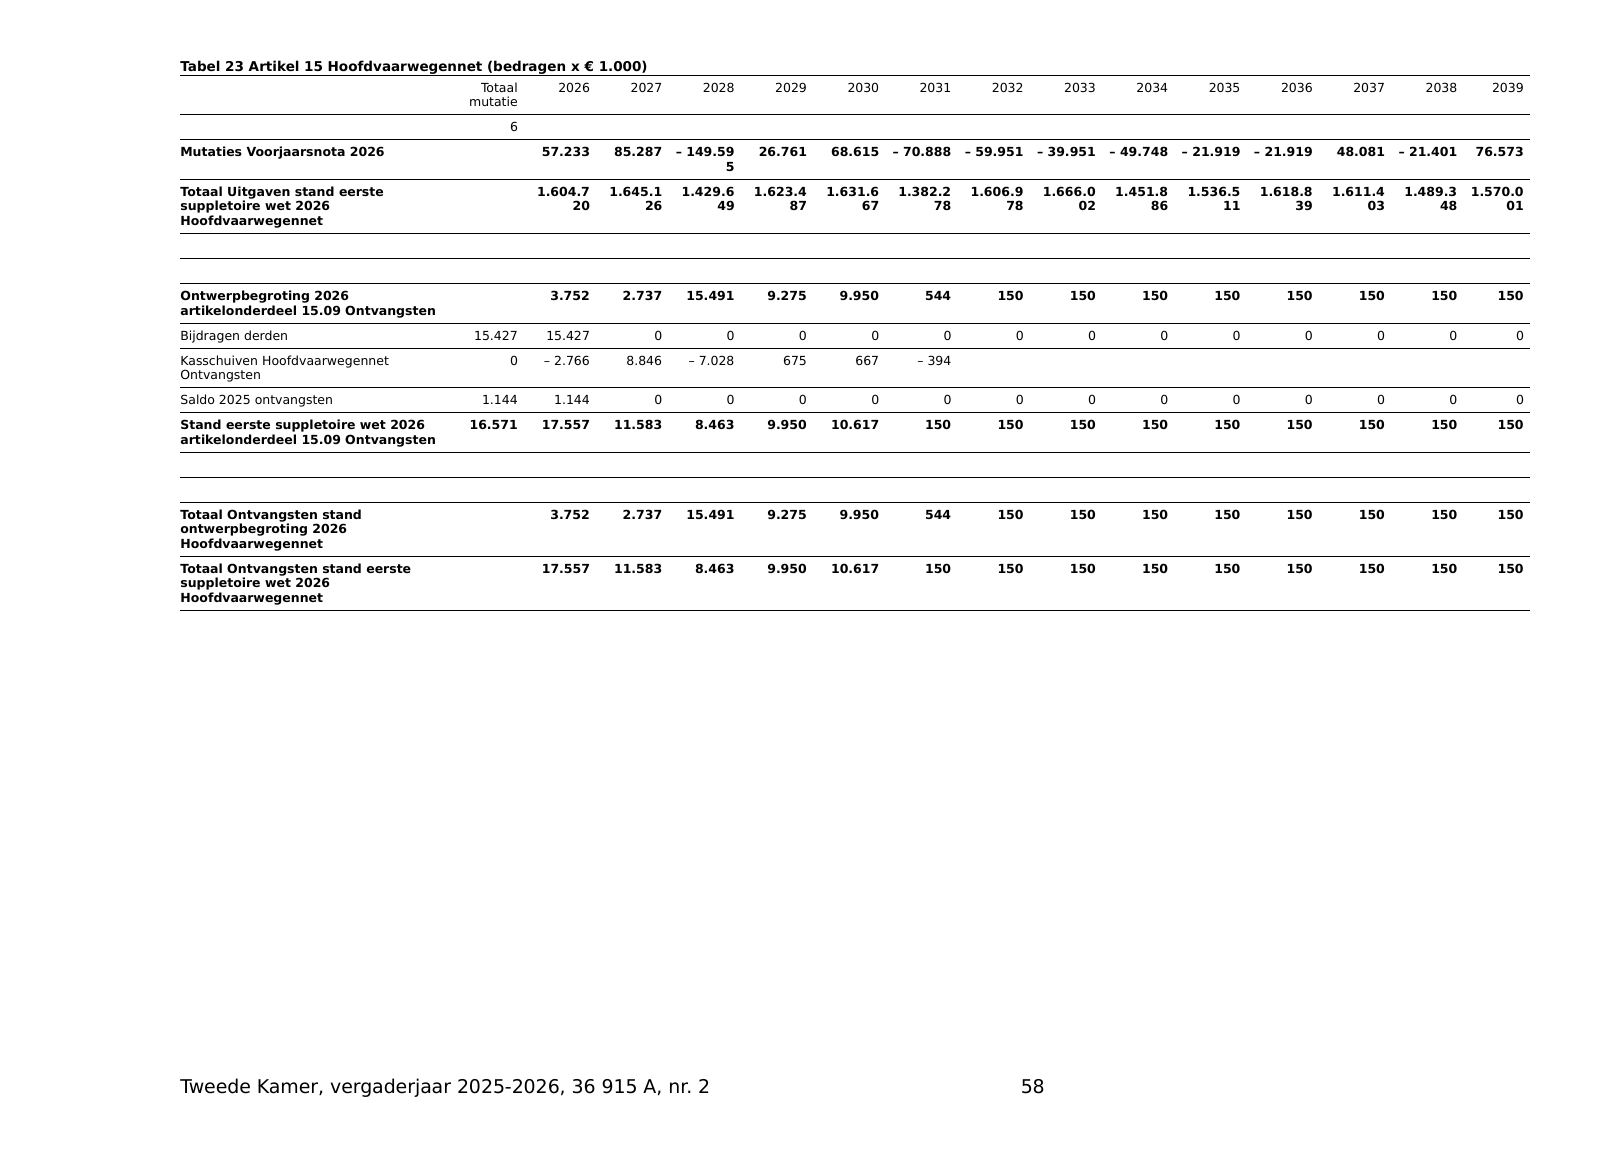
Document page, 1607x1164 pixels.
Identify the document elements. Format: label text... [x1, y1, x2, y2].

table_cell 76.573 [1463, 140, 1529, 179]
table_cell [1174, 453, 1246, 477]
table_cell [596, 234, 668, 258]
table_cell – 7.028 [668, 349, 740, 387]
table_cell – 21.401 [1391, 140, 1463, 179]
table_cell 1.666.002 [1029, 180, 1102, 233]
table_cell [1102, 115, 1174, 139]
table_cell [1174, 115, 1246, 139]
table_cell 150 [1391, 503, 1463, 556]
table_cell [813, 115, 885, 139]
table_cell 0 [1463, 324, 1529, 348]
table_cell [1318, 259, 1391, 283]
table_cell Saldo 2025 ontvangsten [180, 388, 451, 412]
table_cell 15.491 [668, 284, 740, 323]
table_cell 8.463 [668, 413, 740, 452]
table_cell [451, 478, 523, 502]
table_cell 0 [740, 324, 812, 348]
table_cell Stand eerste suppletoire wet 2026 artikelonderdeel 15.09 Ontvangsten [180, 413, 451, 452]
table_cell 2032 [957, 76, 1029, 114]
table_cell 0 [1102, 388, 1174, 412]
table_cell 9.950 [813, 284, 885, 323]
table_cell 150 [1174, 503, 1246, 556]
table_cell [1391, 115, 1463, 139]
table_cell 150 [1318, 284, 1391, 323]
table_cell 150 [1174, 413, 1246, 452]
table_cell 2026 [524, 76, 596, 114]
table_cell [1391, 453, 1463, 477]
table_cell [1318, 478, 1391, 502]
table_cell 15.491 [668, 503, 740, 556]
table_cell 9.950 [813, 503, 885, 556]
table_cell [740, 115, 812, 139]
table_cell [1463, 115, 1529, 139]
table_cell 0 [957, 324, 1029, 348]
table_cell 150 [1246, 284, 1318, 323]
table_cell 1.623.487 [740, 180, 812, 233]
table_cell 2039 [1463, 76, 1529, 114]
table_cell [740, 234, 812, 258]
table_cell 150 [1318, 413, 1391, 452]
table_cell 2027 [596, 76, 668, 114]
table_cell [1029, 453, 1102, 477]
table_cell [1102, 259, 1174, 283]
table_cell [451, 453, 523, 477]
table_cell 150 [1391, 284, 1463, 323]
table_cell 2029 [740, 76, 812, 114]
table_cell 150 [1174, 557, 1246, 610]
table_cell [451, 180, 523, 233]
table_cell [1318, 349, 1391, 387]
table_cell 0 [1174, 324, 1246, 348]
table_cell 2035 [1174, 76, 1246, 114]
table_cell [1391, 234, 1463, 258]
table_cell 10.617 [813, 413, 885, 452]
table_cell [668, 259, 740, 283]
table_cell 150 [1463, 284, 1529, 323]
table_cell [885, 234, 957, 258]
table_cell [1391, 349, 1463, 387]
table_cell 1.144 [524, 388, 596, 412]
table_cell [1174, 478, 1246, 502]
table_cell [1102, 453, 1174, 477]
table_cell 150 [1318, 557, 1391, 610]
table_cell 0 [885, 388, 957, 412]
table_cell 0 [668, 324, 740, 348]
table_cell [524, 234, 596, 258]
table_cell 1.536.511 [1174, 180, 1246, 233]
table_cell 0 [1029, 388, 1102, 412]
table_cell [1174, 259, 1246, 283]
table_cell [740, 259, 812, 283]
table_cell [957, 349, 1029, 387]
table_cell 3.752 [524, 503, 596, 556]
table_cell 150 [1029, 557, 1102, 610]
table_cell [451, 557, 523, 610]
table_cell [957, 478, 1029, 502]
table_cell [1246, 234, 1318, 258]
table_cell 150 [1391, 413, 1463, 452]
table_cell [524, 115, 596, 139]
table_cell [596, 259, 668, 283]
table_cell 0 [1246, 324, 1318, 348]
table_cell [1174, 234, 1246, 258]
table_cell 11.583 [596, 557, 668, 610]
table_cell 675 [740, 349, 812, 387]
table_cell 1.618.839 [1246, 180, 1318, 233]
table_cell [180, 234, 451, 258]
table_cell [668, 453, 740, 477]
table_cell [1463, 478, 1529, 502]
table_cell 1.570.001 [1463, 180, 1529, 233]
table_cell 1.429.649 [668, 180, 740, 233]
table_cell 2.737 [596, 284, 668, 323]
table_cell [596, 115, 668, 139]
table_cell 2028 [668, 76, 740, 114]
table_cell – 394 [885, 349, 957, 387]
table_cell [1463, 234, 1529, 258]
table_cell Totaal mutatie [451, 76, 523, 114]
table_cell [957, 453, 1029, 477]
table_cell – 2.766 [524, 349, 596, 387]
table_cell 150 [1246, 413, 1318, 452]
table_cell 9.275 [740, 284, 812, 323]
table_cell 0 [1246, 388, 1318, 412]
table_cell 1.645.126 [596, 180, 668, 233]
table_cell 150 [957, 557, 1029, 610]
table_cell 10.617 [813, 557, 885, 610]
table_cell 150 [1463, 413, 1529, 452]
table_cell [885, 478, 957, 502]
table_cell 0 [1318, 388, 1391, 412]
table_cell [451, 284, 523, 323]
table_cell 150 [957, 413, 1029, 452]
table_cell 0 [596, 324, 668, 348]
table_cell 544 [885, 503, 957, 556]
table_cell [885, 453, 957, 477]
table_cell 11.583 [596, 413, 668, 452]
table_cell 0 [740, 388, 812, 412]
table_cell 150 [1029, 284, 1102, 323]
table_cell 150 [957, 503, 1029, 556]
table_cell [451, 503, 523, 556]
table_cell 0 [885, 324, 957, 348]
table_cell [1246, 259, 1318, 283]
table_cell 150 [1102, 284, 1174, 323]
table_cell 0 [1391, 388, 1463, 412]
table_cell [596, 453, 668, 477]
table_cell [885, 115, 957, 139]
table_cell 2030 [813, 76, 885, 114]
table_cell [180, 259, 451, 283]
table_cell [1391, 259, 1463, 283]
table_cell [740, 478, 812, 502]
table_cell [1318, 453, 1391, 477]
table_cell [1318, 234, 1391, 258]
table_cell 544 [885, 284, 957, 323]
table_cell 150 [885, 557, 957, 610]
table_cell 2.737 [596, 503, 668, 556]
table_cell [451, 140, 523, 179]
table_cell 0 [957, 388, 1029, 412]
table_cell 1.631.667 [813, 180, 885, 233]
table_cell 150 [1318, 503, 1391, 556]
table_cell Bijdragen derden [180, 324, 451, 348]
table_cell Ontwerpbegroting 2026 artikelonderdeel 15.09 Ontvangsten [180, 284, 451, 323]
table_cell [957, 259, 1029, 283]
table_cell [1102, 234, 1174, 258]
table_cell [813, 234, 885, 258]
table_cell 150 [1102, 557, 1174, 610]
table_cell [1029, 349, 1102, 387]
table_cell 150 [885, 413, 957, 452]
table_cell 85.287 [596, 140, 668, 179]
table_cell [596, 478, 668, 502]
table_cell 150 [1029, 413, 1102, 452]
table_cell Mutaties Voorjaarsnota 2026 [180, 140, 451, 179]
table_cell [451, 259, 523, 283]
table_cell 150 [1102, 503, 1174, 556]
table_cell 2036 [1246, 76, 1318, 114]
table_cell [1246, 453, 1318, 477]
table_cell 3.752 [524, 284, 596, 323]
table_cell [1246, 115, 1318, 139]
table_cell 48.081 [1318, 140, 1391, 179]
table_cell 9.950 [740, 413, 812, 452]
table_cell [885, 259, 957, 283]
table_cell 2031 [885, 76, 957, 114]
table_cell [1102, 478, 1174, 502]
table_cell [1391, 478, 1463, 502]
table_cell 0 [668, 388, 740, 412]
table_cell 0 [1174, 388, 1246, 412]
table_cell Totaal Ontvangsten stand ontwerpbegroting 2026 Hoofdvaarwegennet [180, 503, 451, 556]
table_cell [1246, 478, 1318, 502]
table_cell [668, 478, 740, 502]
table_cell 0 [813, 388, 885, 412]
table_cell – 59.951 [957, 140, 1029, 179]
table_cell [180, 478, 451, 502]
table_cell 150 [1391, 557, 1463, 610]
table_cell 2038 [1391, 76, 1463, 114]
table_cell [1029, 115, 1102, 139]
table_cell – 70.888 [885, 140, 957, 179]
table_cell 1.606.978 [957, 180, 1029, 233]
table_cell 0 [813, 324, 885, 348]
table_cell – 39.951 [1029, 140, 1102, 179]
table_cell [957, 115, 1029, 139]
table_cell [1246, 349, 1318, 387]
table_cell 1.604.720 [524, 180, 596, 233]
table_cell [180, 115, 451, 139]
table_cell 0 [451, 349, 523, 387]
table_cell [740, 453, 812, 477]
table_cell 150 [1174, 284, 1246, 323]
table_cell 0 [1029, 324, 1102, 348]
table_cell [813, 453, 885, 477]
table_cell [524, 478, 596, 502]
table_cell [524, 453, 596, 477]
table_cell [1463, 349, 1529, 387]
table_cell 0 [1102, 324, 1174, 348]
table_cell [180, 453, 451, 477]
table_cell [957, 234, 1029, 258]
table_cell 26.761 [740, 140, 812, 179]
table_cell 0 [596, 388, 668, 412]
table_cell 2037 [1318, 76, 1391, 114]
table_cell 0 [1318, 324, 1391, 348]
table_cell 57.233 [524, 140, 596, 179]
table_cell [1318, 115, 1391, 139]
table_cell 8.463 [668, 557, 740, 610]
table_cell [813, 259, 885, 283]
table_cell – 21.919 [1174, 140, 1246, 179]
table_cell 150 [1246, 557, 1318, 610]
table_cell 1.144 [451, 388, 523, 412]
table_cell 150 [1246, 503, 1318, 556]
table_cell 150 [1029, 503, 1102, 556]
table_cell [180, 76, 451, 114]
table_cell 17.557 [524, 413, 596, 452]
table_cell Totaal Ontvangsten stand eerste suppletoire wet 2026 Hoofdvaarwegennet [180, 557, 451, 610]
table_cell [668, 115, 740, 139]
table_cell 150 [957, 284, 1029, 323]
table_cell [1029, 234, 1102, 258]
table_cell 6 [451, 115, 523, 139]
table_cell 1.489.348 [1391, 180, 1463, 233]
table_cell 2034 [1102, 76, 1174, 114]
table_cell [524, 259, 596, 283]
table_cell Totaal Uitgaven stand eerste suppletoire wet 2026 Hoofdvaarwegennet [180, 180, 451, 233]
table_cell [451, 234, 523, 258]
table_cell 0 [1391, 324, 1463, 348]
table_cell 9.275 [740, 503, 812, 556]
table_cell [1463, 259, 1529, 283]
table_cell [1029, 259, 1102, 283]
table_cell 15.427 [524, 324, 596, 348]
table_cell [1102, 349, 1174, 387]
table_cell Kasschuiven Hoofdvaarwegennet Ontvangsten [180, 349, 451, 387]
table_cell 15.427 [451, 324, 523, 348]
table_cell [1029, 478, 1102, 502]
table_cell 1.611.403 [1318, 180, 1391, 233]
table_cell [668, 234, 740, 258]
table_cell 0 [1463, 388, 1529, 412]
table_cell – 149.595 [668, 140, 740, 179]
table_cell 2033 [1029, 76, 1102, 114]
table_cell 150 [1102, 413, 1174, 452]
table_cell 9.950 [740, 557, 812, 610]
table_cell 150 [1463, 503, 1529, 556]
table_cell [1174, 349, 1246, 387]
table_cell 667 [813, 349, 885, 387]
table_cell [1463, 453, 1529, 477]
table_cell 1.451.886 [1102, 180, 1174, 233]
table_cell – 49.748 [1102, 140, 1174, 179]
table_cell 8.846 [596, 349, 668, 387]
table_cell 150 [1463, 557, 1529, 610]
table_cell – 21.919 [1246, 140, 1318, 179]
table_header Tabel 23 Artikel 15 Hoofdvaarwegennet (bedragen x € 1.000) [180, 59, 1529, 75]
table_cell 68.615 [813, 140, 885, 179]
table_cell [813, 478, 885, 502]
table_cell 1.382.278 [885, 180, 957, 233]
table_cell 17.557 [524, 557, 596, 610]
table_cell 16.571 [451, 413, 523, 452]
